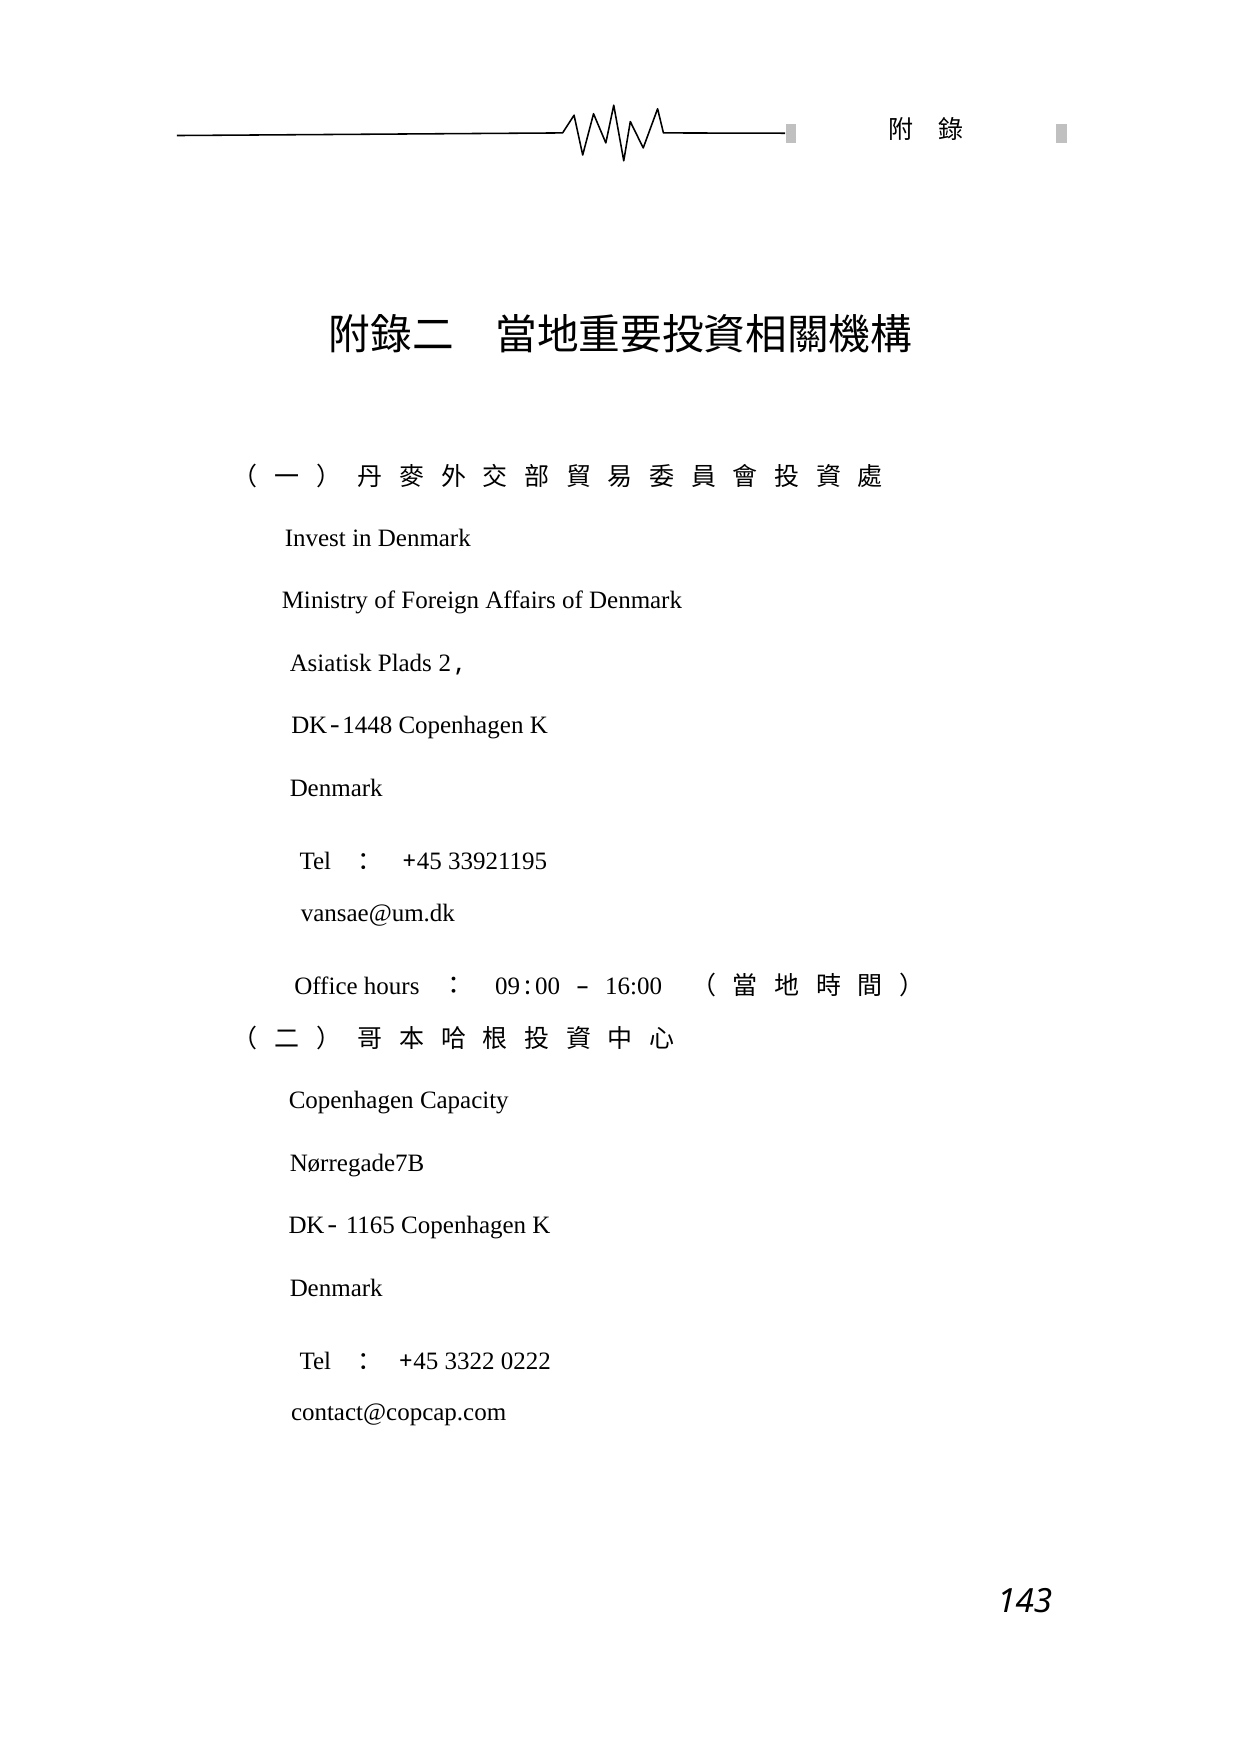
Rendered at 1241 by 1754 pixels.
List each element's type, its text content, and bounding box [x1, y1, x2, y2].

text Invest in Denmark [207, 495, 1058, 558]
text vansae@um.dk [207, 870, 1058, 933]
text contact@copcap.com [207, 1370, 1058, 1433]
text （二）哥本哈根投資中心 [207, 995, 1058, 1058]
text Copenhagen Capacity [207, 1058, 1058, 1120]
text Denmark [207, 1245, 1058, 1308]
text Office hours：09:00 – 16:00（當地時間） [207, 933, 1058, 995]
text （一）丹麥外交部貿易委員會投資處 [207, 433, 1058, 495]
text Ministry of Foreign Affairs of Denmark [207, 558, 1058, 620]
text 附錄二 當地重要投資相關機構 [183, 290, 1058, 352]
text DK- 1165 Copenhagen K [207, 1183, 1058, 1245]
text Asiatisk Plads 2, [207, 620, 1058, 683]
text Nørregade7B [207, 1120, 1058, 1183]
text Tel：+45 33921195 [207, 808, 1058, 870]
text DK-1448 Copenhagen K [207, 683, 1058, 745]
text Denmark [207, 745, 1058, 808]
text Tel：+45 3322 0222 [207, 1308, 1058, 1370]
